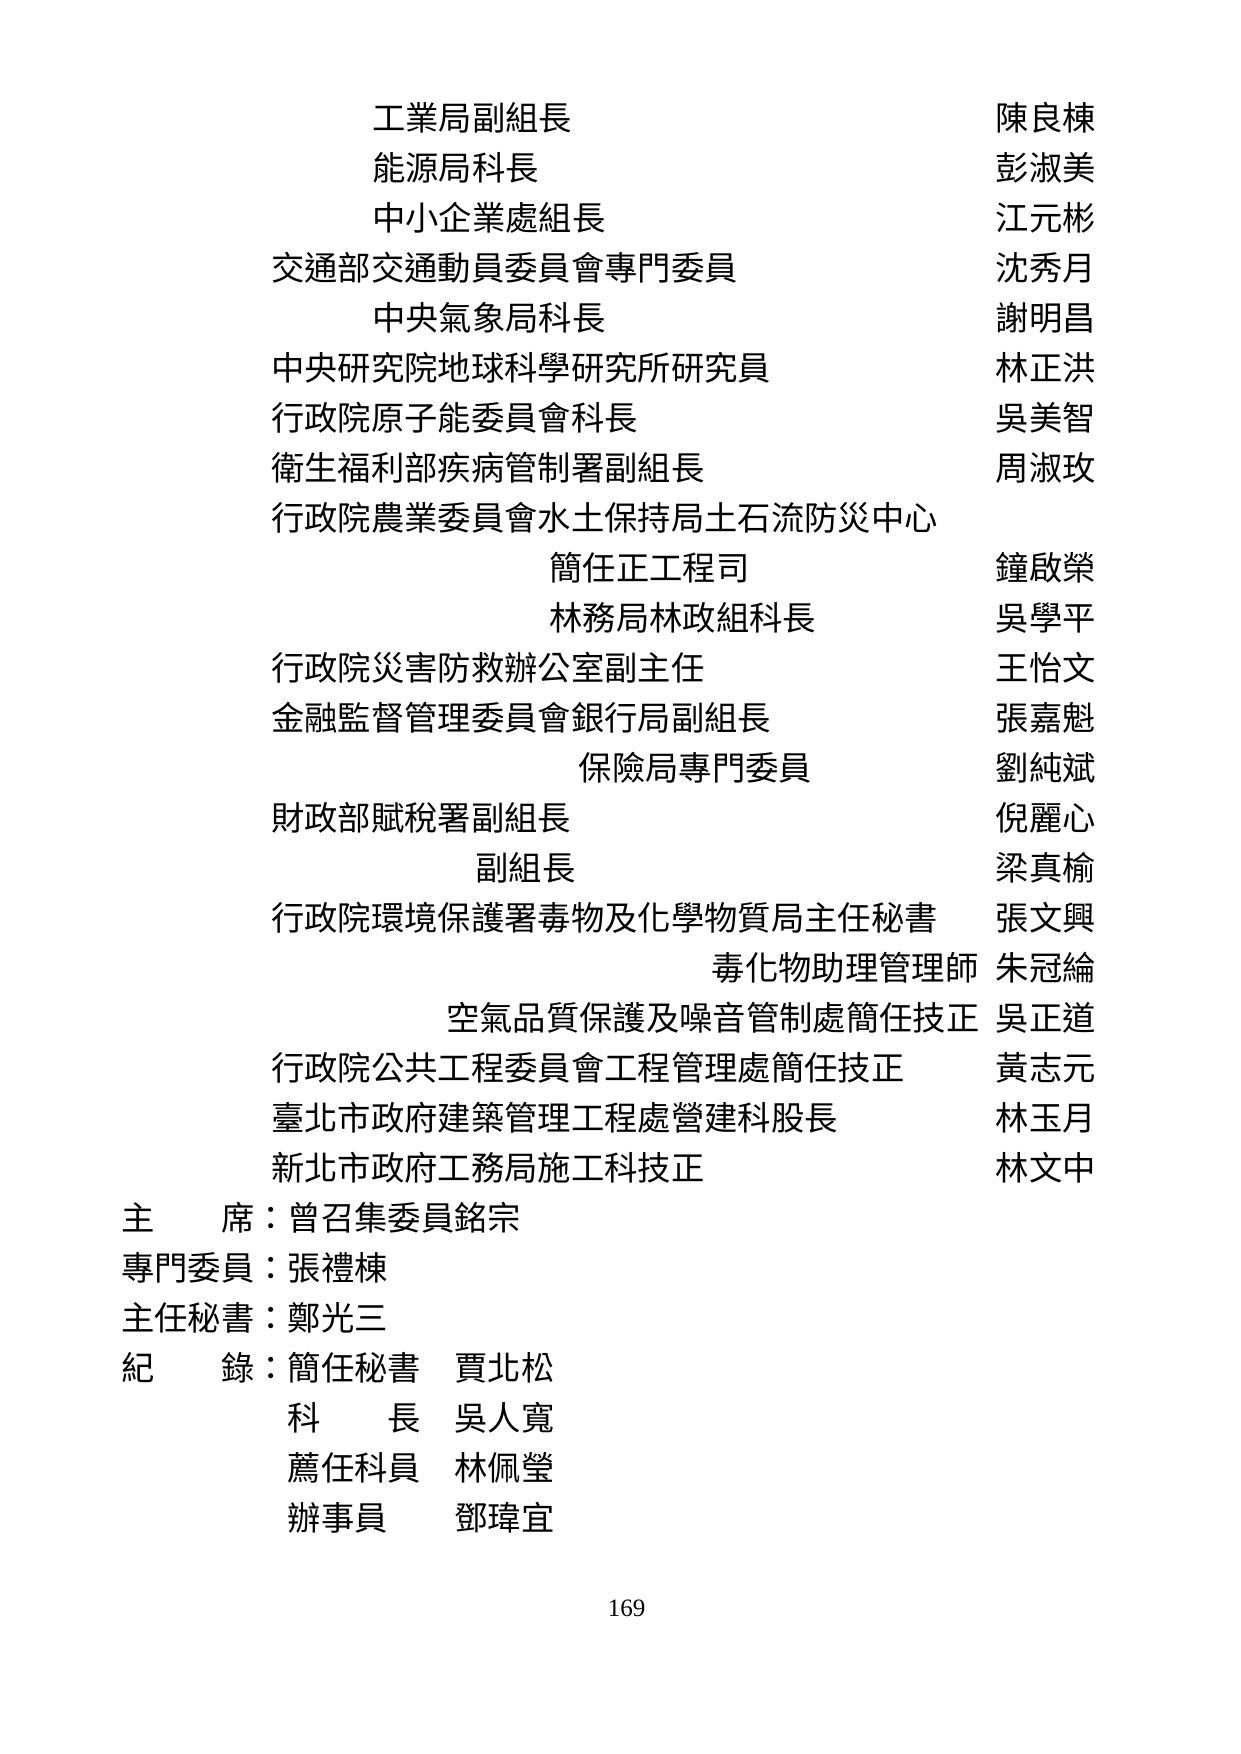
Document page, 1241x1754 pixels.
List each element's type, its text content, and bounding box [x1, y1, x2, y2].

text 主任秘書：鄭光三 [121, 1291, 1240, 1341]
text 空氣品質保護及噪音管制處簡任技正 吳正道 [302, 991, 1132, 1041]
text 臺北市政府建築管理工程處營建科股長 林玉月 [271, 1091, 1132, 1141]
text 林務局林政組科長 吳學平 [302, 591, 1132, 641]
text 辦事員 鄧瑋宜 [121, 1491, 1240, 1541]
text 主 席：曾召集委員銘宗 [121, 1191, 1240, 1241]
text 工業局副組長 陳良棟 [302, 91, 1132, 141]
text 財政部賦稅署副組長 倪麗心 [271, 791, 1132, 841]
text 行政院農業委員會水土保持局土石流防災中心 [271, 491, 1132, 541]
text 科 長 吳人寬 [121, 1391, 1240, 1441]
text 中央研究院地球科學研究所研究員 林正洪 [271, 341, 1132, 391]
text 中央氣象局科長 謝明昌 [302, 291, 1132, 341]
text 新北市政府工務局施工科技正 林文中 [271, 1141, 1132, 1191]
text 中小企業處組長 江元彬 [302, 191, 1132, 241]
text 金融監督管理委員會銀行局副組長 張嘉魁 [271, 691, 1132, 741]
text 行政院環境保護署毒物及化學物質局主任秘書 張文興 [271, 891, 1132, 941]
text 簡任正工程司 鐘啟榮 [302, 541, 1132, 591]
text 行政院災害防救辦公室副主任 王怡文 [271, 641, 1132, 691]
text 行政院公共工程委員會工程管理處簡任技正 黃志元 [271, 1041, 1132, 1091]
text 保險局專門委員 劉純斌 [302, 741, 1132, 791]
text 毒化物助理管理師 朱冠綸 [302, 941, 1132, 991]
text 紀 錄：簡任秘書 賈北松 [121, 1341, 1240, 1391]
text 專門委員：張禮棟 [121, 1241, 1240, 1291]
text 衛生福利部疾病管制署副組長 周淑玫 [271, 441, 1132, 491]
text 副組長 梁真榆 [302, 841, 1132, 891]
text 薦任科員 林佩瑩 [121, 1441, 1240, 1491]
text 能源局科長 彭淑美 [302, 141, 1132, 191]
text 行政院原子能委員會科長 吳美智 [271, 391, 1132, 441]
text 交通部交通動員委員會專門委員 沈秀月 [271, 241, 1132, 291]
